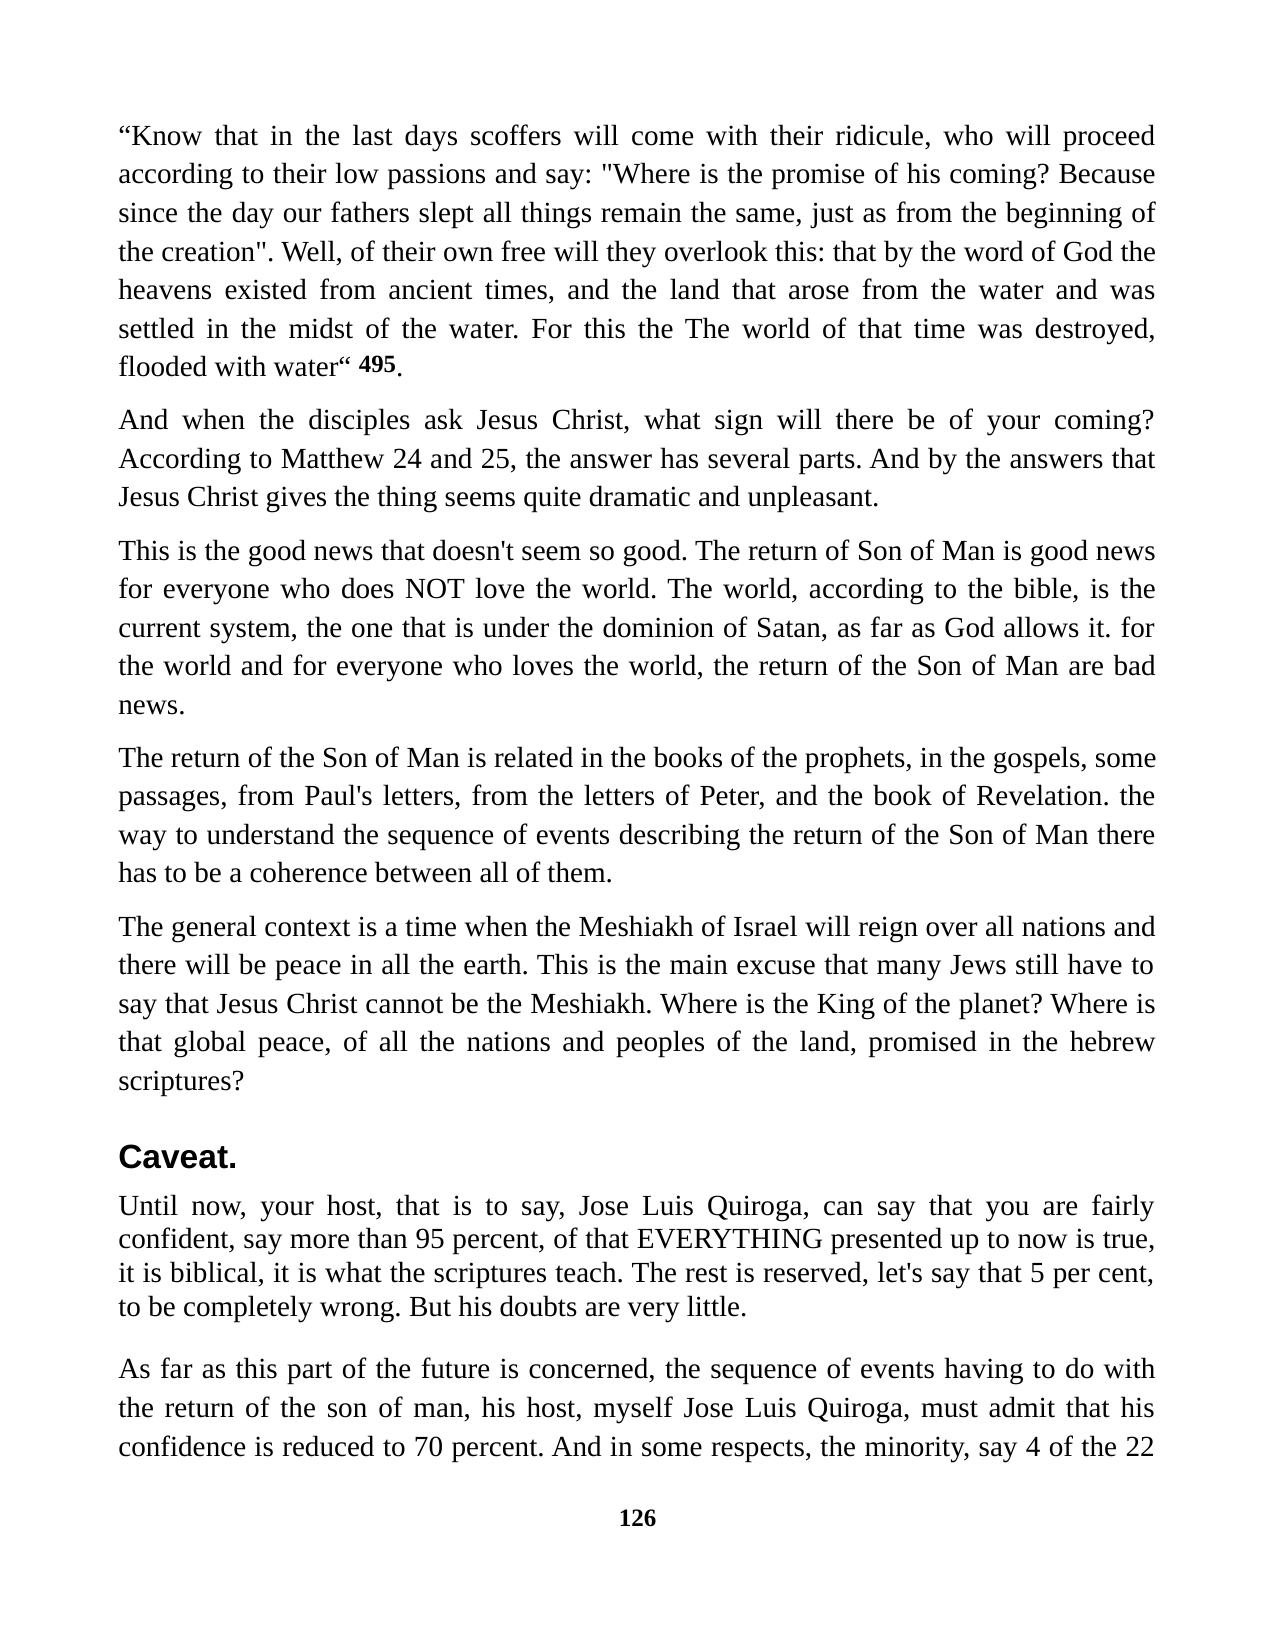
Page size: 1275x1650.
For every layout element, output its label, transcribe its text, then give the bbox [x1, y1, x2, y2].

text This is the good news that doesn't seem so good. The return of Son of Man is good news for everyone who does NOT love the world. The world, according to the bible, is the current system, the one that is under the dominion of Satan, as far as God allows it. for the world and for everyone who loves the world, the return of the Son of Man are bad news. [118, 533, 1157, 720]
text “Know that in the last days scoffers will come with their ridicule, who will proceed according to their low passions and say: "Where is the promise of his coming? Because since the day our fathers slept all things remain the same, just as from the beginning of the creation". Well, of their own free will they overlook this: that by the word of God the heavens existed from ancient times, and the land that arose from the water and was settled in the midst of the water. For this the The world of that time was destroyed, flooded with water“ . [118, 118, 1157, 383]
text The return of the Son of Man is related in the books of the prophets, in the gospels, some passages, from Paul's letters, from the letters of Peter, and the book of Revelation. the way to understand the sequence of events describing the return of the Son of Man there has to be a coherence between all of them. [118, 740, 1157, 889]
text And when the disciples ask Jesus Christ, what sign will there be of your coming? According to Matthew 24 and 25, the answer has several parts. And by the answers that Jesus Christ gives the thing seems quite dramatic and unpleasant. [118, 402, 1157, 513]
text The general context is a time when the Meshiakh of Israel will reign over all nations and there will be peace in all the earth. This is the main excuse that many Jews still have to say that Jesus Christ cannot be the Meshiakh. Where is the King of the planet? Where is that global peace, of all the nations and peoples of the land, promised in the hebrew scriptures? [118, 909, 1157, 1096]
subtitle Caveat. [118, 1137, 1157, 1176]
text As far as this part of the future is concerned, the sequence of events having to do with the return of the son of man, his host, myself Jose Luis Quiroga, must admit that his confidence is reduced to 70 percent. And in some respects, the minority, say 4 of the 22 [118, 1352, 1157, 1462]
text Until now, your host, that is to say, Jose Luis Quiroga, can say that you are fairly confident, say more than 95 percent, of that EVERYTHING presented up to now is true, it is biblical, it is what the scriptures teach. The rest is reserved, let's say that 5 per cent, to be completely wrong. But his doubts are very little. [118, 1188, 1157, 1322]
